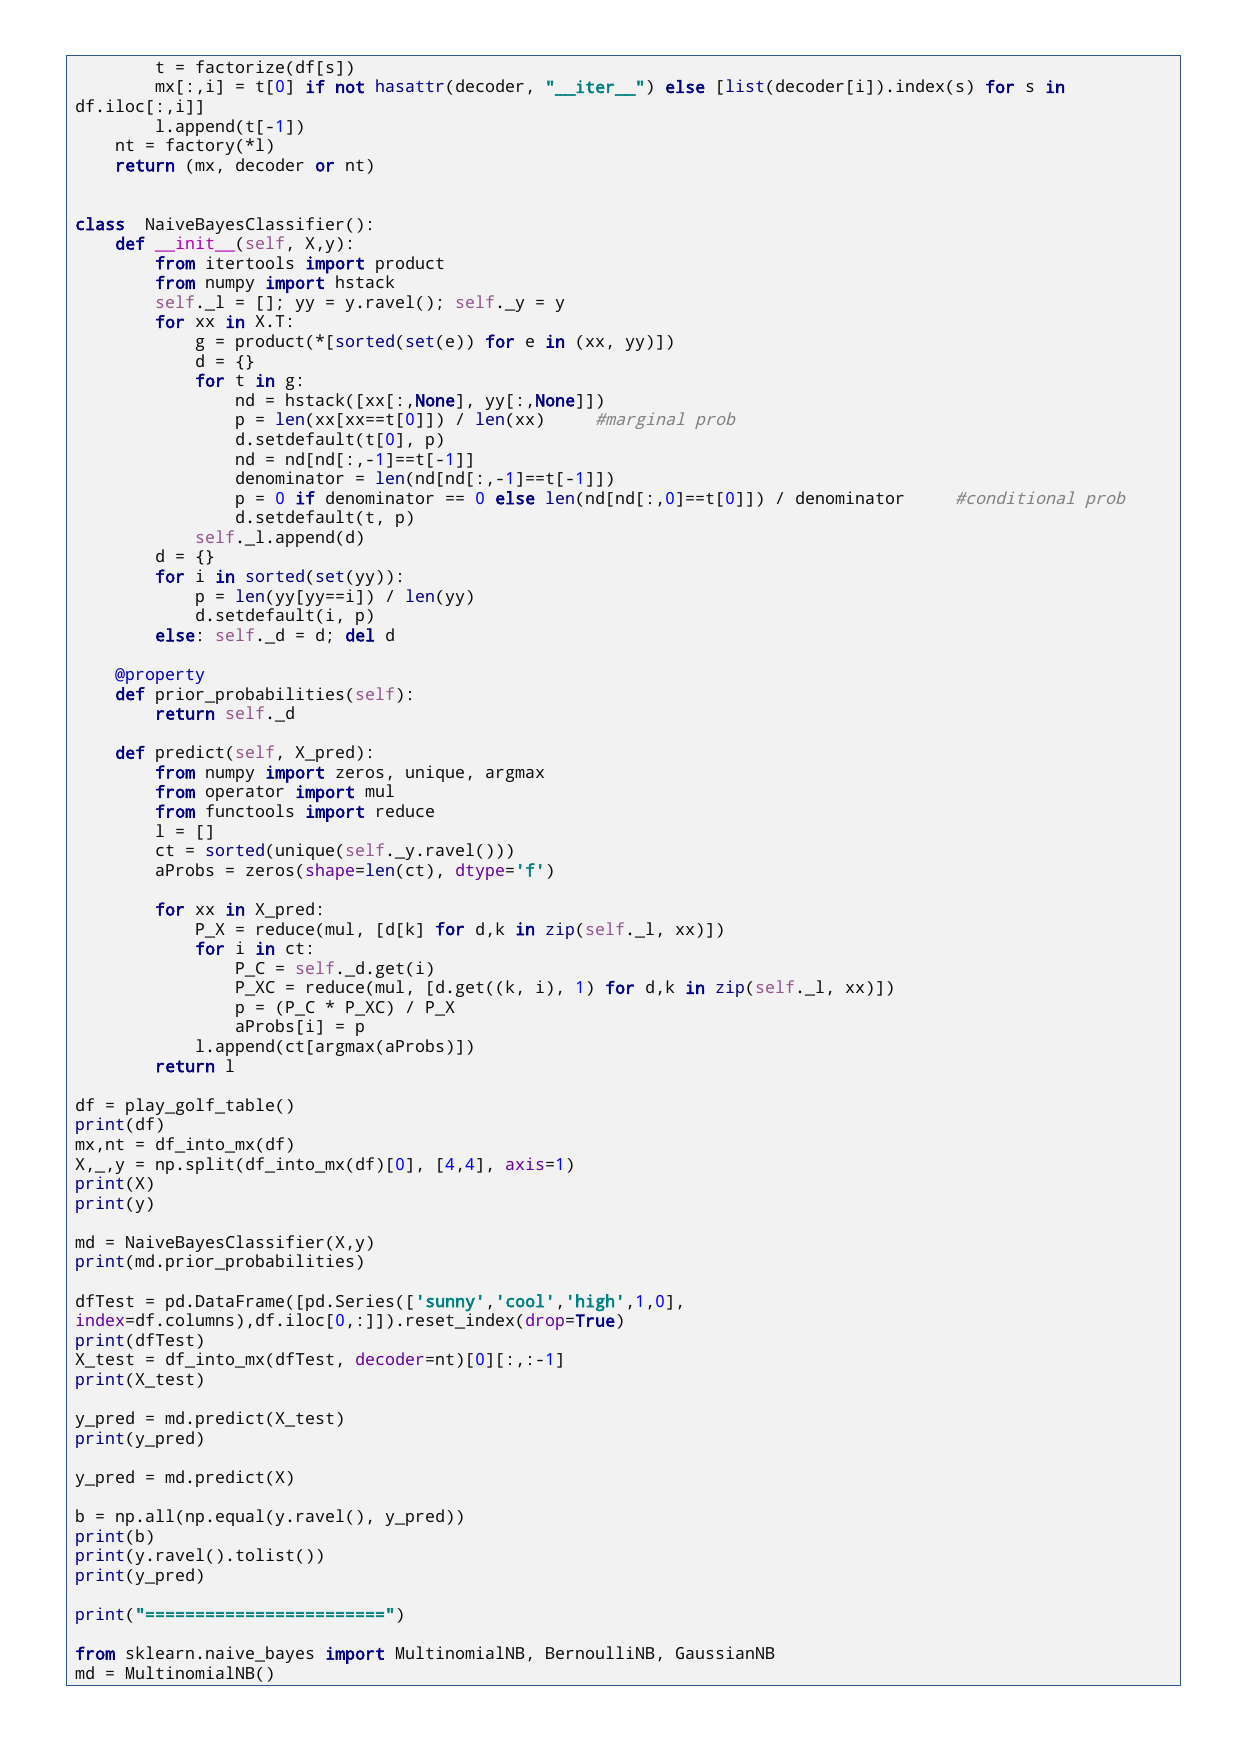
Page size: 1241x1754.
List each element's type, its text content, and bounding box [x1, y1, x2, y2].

text t = factorize(df[s]) mx[:,i] = t[0] if not hasattr(decoder, "__iter__") else [list(decoder[i]).index(s) for s in df.iloc[:,i]] l.append(t[-1]) nt = factory(*l) return (mx, decoder or nt) class NaiveBayesClassifier(): def __init__(self, X,y): from itertools import product from numpy import hstack self._l = []; yy = y.ravel(); self._y = y for xx in X.T: g = product(*[sorted(set(e)) for e in (xx, yy)]) d = {} for t in g: nd = hstack([xx[:,None], yy[:,None]]) p = len(xx[xx==t[0]]) / len(xx) #marginal prob d.setdefault(t[0], p) nd = nd[nd[:,-1]==t[-1]] denominator = len(nd[nd[:,-1]==t[-1]]) p = 0 if denominator == 0 else len(nd[nd[:,0]==t[0]]) / denominator #conditional prob d.setdefault(t, p) self._l.append(d) d = {} for i in sorted(set(yy)): p = len(yy[yy==i]) / len(yy) d.setdefault(i, p) else: self._d = d; del d @property def prior_probabilities(self): return self._d def predict(self, X_pred): from numpy import zeros, unique, argmax from operator import mul from functools import reduce l = [] ct = sorted(unique(self._y.ravel())) aProbs = zeros(shape=len(ct), dtype='f') for xx in X_pred: P_X = reduce(mul, [d[k] for d,k in zip(self._l, xx)]) for i in ct: P_C = self._d.get(i) P_XC = reduce(mul, [d.get((k, i), 1) for d,k in zip(self._l, xx)]) p = (P_C * P_XC) / P_X aProbs[i] = p l.append(ct[argmax(aProbs)]) return l df = play_golf_table() print(df) mx,nt = df_into_mx(df) X,_,y = np.split(df_into_mx(df)[0], [4,4], axis=1) print(X) print(y) md = NaiveBayesClassifier(X,y) print(md.prior_probabilities) dfTest = pd.DataFrame([pd.Series(['sunny','cool','high',1,0], index=df.columns),df.iloc[0,:]]).reset_index(drop=True) print(dfTest) X_test = df_into_mx(dfTest, decoder=nt)[0][:,:-1] print(X_test) y_pred = md.predict(X_test) print(y_pred) y_pred = md.predict(X) b = np.all(np.equal(y.ravel(), y_pred)) print(b) print(y.ravel().tolist()) print(y_pred) print("========================") from sklearn.naive_bayes import MultinomialNB, BernoulliNB, GaussianNB md = MultinomialNB() [67, 56, 1180, 1685]
